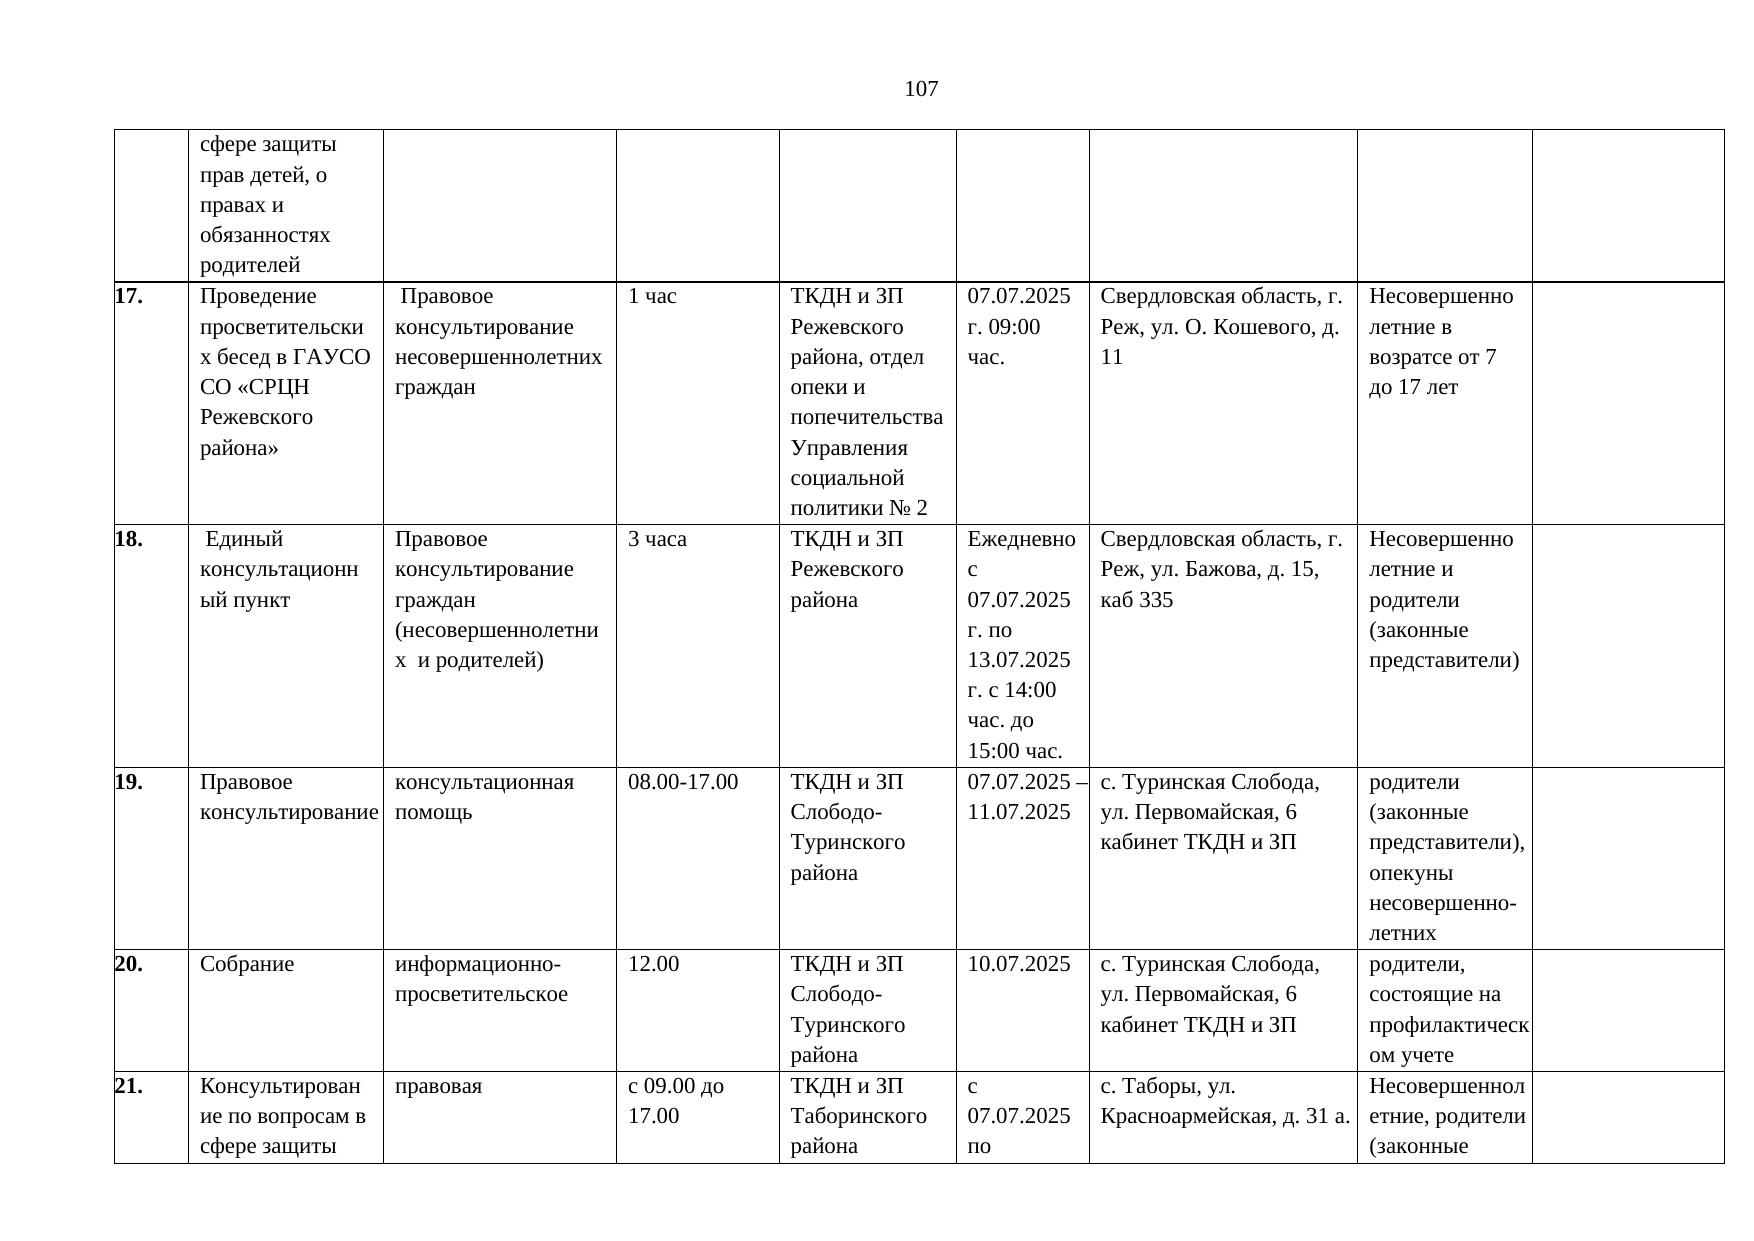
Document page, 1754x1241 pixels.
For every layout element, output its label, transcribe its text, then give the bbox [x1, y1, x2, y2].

table_cell 07.07.2025 г. 09:00 час. [957, 283, 1089, 524]
table_cell консультационная помощь [384, 768, 616, 949]
table_cell [1533, 768, 1724, 949]
table_cell 20. [115, 950, 188, 1071]
table_cell с. Туринская Слобода, ул. Первомайская, 6 кабинет ТКДН и ЗП [1090, 950, 1357, 1071]
table_cell [780, 130, 956, 281]
table_cell информационно-просветительское [384, 950, 616, 1071]
table_cell 3 часа [617, 525, 779, 767]
table_cell [115, 130, 188, 281]
table_cell 17. [115, 283, 188, 524]
table_cell Свердловская область, г. Реж, ул. О. Кошевого, д. 11 [1090, 283, 1357, 524]
table_cell Единый консультационный пункт [189, 525, 383, 767]
table_cell Несовершеннолетние, родители (законные [1358, 1072, 1532, 1163]
table_cell с 07.07.2025 по [957, 1072, 1089, 1163]
table_cell Проведение просветительских бесед в ГАУСО СО «СРЦН Режевского района» [189, 283, 383, 524]
table_cell с. Таборы, ул. Красноармейская, д. 31 а. [1090, 1072, 1357, 1163]
table_cell ТКДН и ЗП Режевского района, отдел опеки и попечительства Управления социальной политики № 2 [780, 283, 956, 524]
table_cell Правовое консультирование несовершеннолетних граждан [384, 283, 616, 524]
table_cell [1358, 130, 1532, 281]
table_cell Свердловская область, г. Реж, ул. Бажова, д. 15, каб 335 [1090, 525, 1357, 767]
table_cell [1533, 1072, 1724, 1163]
table_cell правовая [384, 1072, 616, 1163]
table_cell Собрание [189, 950, 383, 1071]
table_cell [1090, 130, 1357, 281]
table_cell 18. [115, 525, 188, 767]
table_cell родители (законные представители), опекуны несовершенно-летних [1358, 768, 1532, 949]
table_cell родители, состоящие на профилактическом учете [1358, 950, 1532, 1071]
table_cell Несовершеннолетние в возратсе от 7 до 17 лет [1358, 283, 1532, 524]
table_cell 08.00-17.00 [617, 768, 779, 949]
table_cell [1533, 950, 1724, 1071]
table_cell с. Туринская Слобода, ул. Первомайская, 6 кабинет ТКДН и ЗП [1090, 768, 1357, 949]
table_cell 07.07.2025 – 11.07.2025 [957, 768, 1089, 949]
table_cell [957, 130, 1089, 281]
table_cell 10.07.2025 [957, 950, 1089, 1071]
table_cell 21. [115, 1072, 188, 1163]
table_cell [1533, 525, 1724, 767]
table_cell [617, 130, 779, 281]
table_cell Ежедневно с 07.07.2025 г. по 13.07.2025 г. с 14:00 час. до 15:00 час. [957, 525, 1089, 767]
table_cell Консультирование по вопросам в сфере защиты [189, 1072, 383, 1163]
table_cell 12.00 [617, 950, 779, 1071]
table_cell ТКДН и ЗП Слободо-Туринского района [780, 950, 956, 1071]
table_cell [384, 130, 616, 281]
table_cell 19. [115, 768, 188, 949]
table_cell ТКДН и ЗП Таборинского района [780, 1072, 956, 1163]
table_cell Несовершеннолетние и родители (законные представители) [1358, 525, 1532, 767]
table_cell сфере защиты прав детей, о правах и обязанностях родителей [189, 130, 383, 281]
table_cell [1533, 130, 1724, 281]
table_cell с 09.00 до 17.00 [617, 1072, 779, 1163]
table_cell [1533, 283, 1724, 524]
table_cell 1 час [617, 283, 779, 524]
table_cell Правовое консультирование [189, 768, 383, 949]
table_cell ТКДН и ЗП Слободо-Туринского района [780, 768, 956, 949]
table_cell ТКДН и ЗП Режевского района [780, 525, 956, 767]
table_cell Правовое консультирование граждан (несовершеннолетних и родителей) [384, 525, 616, 767]
